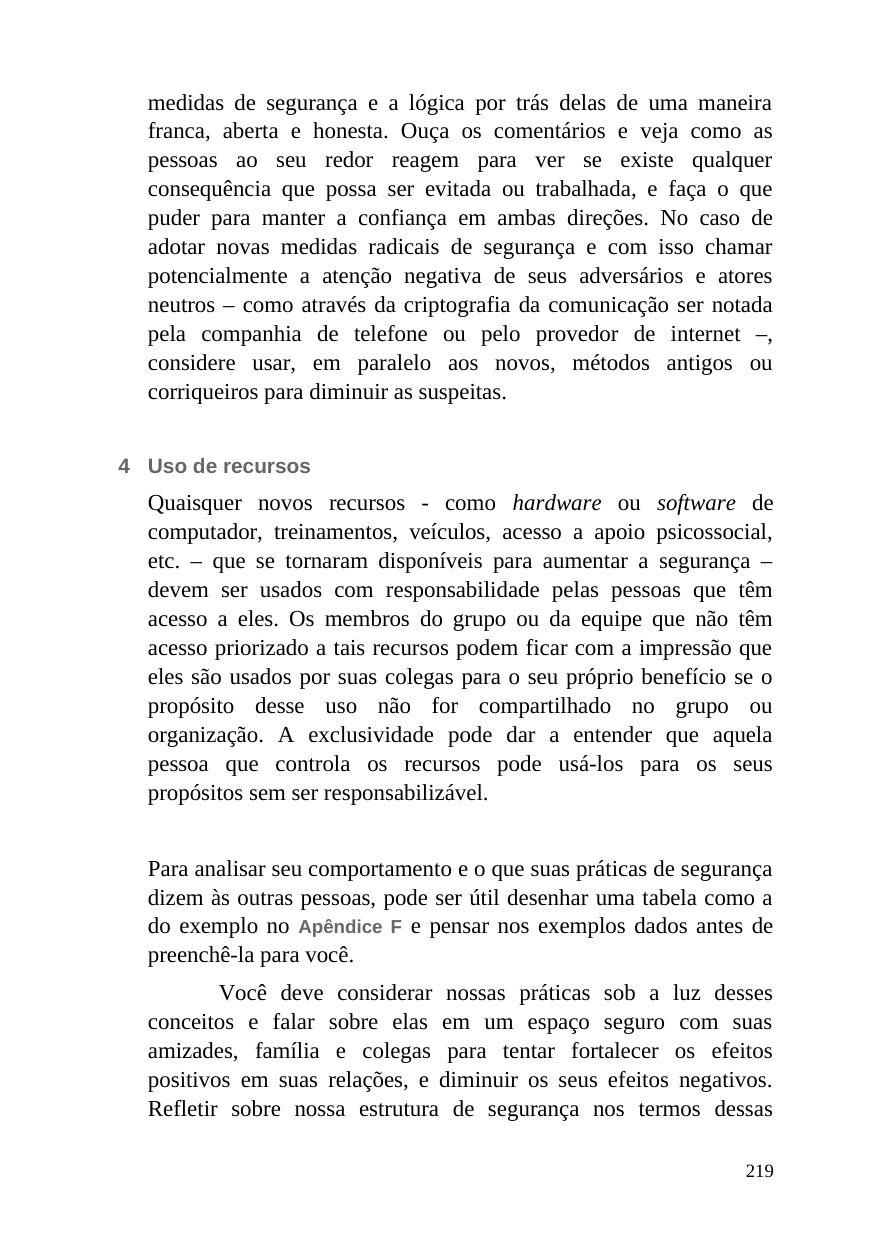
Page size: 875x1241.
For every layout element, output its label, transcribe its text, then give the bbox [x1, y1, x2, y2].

text Quaisquer novos recursos - como hardware ou software de computador, treinamentos, veículos, acesso a apoio psicossocial, etc. – que se tornaram disponíveis para aumentar a segurança – devem ser usados com responsabilidade pelas pessoas que têm acesso a eles. Os membros do grupo ou da equipe que não têm acesso priorizado a tais recursos podem ficar com a impressão que eles são usados por suas colegas para o seu próprio benefício se o propósito desse uso não for compartilhado no grupo ou organização. A exclusividade pode dar a entender que aquela pessoa que controla os recursos pode usá-los para os seus propósitos sem ser responsabilizável. [148, 489, 774, 805]
text 4 Uso de recursos [118, 454, 774, 478]
text Para analisar seu comportamento e o que suas práticas de segurança dizem às outras pessoas, pode ser útil desenhar uma tabela como a do exemplo no Apêndice F e pensar nos exemplos dados antes de preenchê-la para você. [148, 855, 774, 968]
text medidas de segurança e a lógica por trás delas de uma maneira franca, aberta e honesta. Ouça os comentários e veja como as pessoas ao seu redor reagem para ver se existe qualquer consequência que possa ser evitada ou trabalhada, e faça o que puder para manter a confiança em ambas direções. No caso de adotar novas medidas radicais de segurança e com isso chamar potencialmente a atenção negativa de seus adversários e atores neutros – como através da criptografia da comunicação ser notada pela companhia de telefone ou pelo provedor de internet –, considere usar, em paralelo aos novos, métodos antigos ou corriqueiros para diminuir as suspeitas. [148, 88, 774, 404]
text Você deve considerar nossas práticas sob a luz desses conceitos e falar sobre elas em um espaço seguro com suas amizades, família e colegas para tentar fortalecer os efeitos positivos em suas relações, e diminuir os seus efeitos negativos. Refletir sobre nossa estrutura de segurança nos termos dessas [148, 979, 774, 1122]
